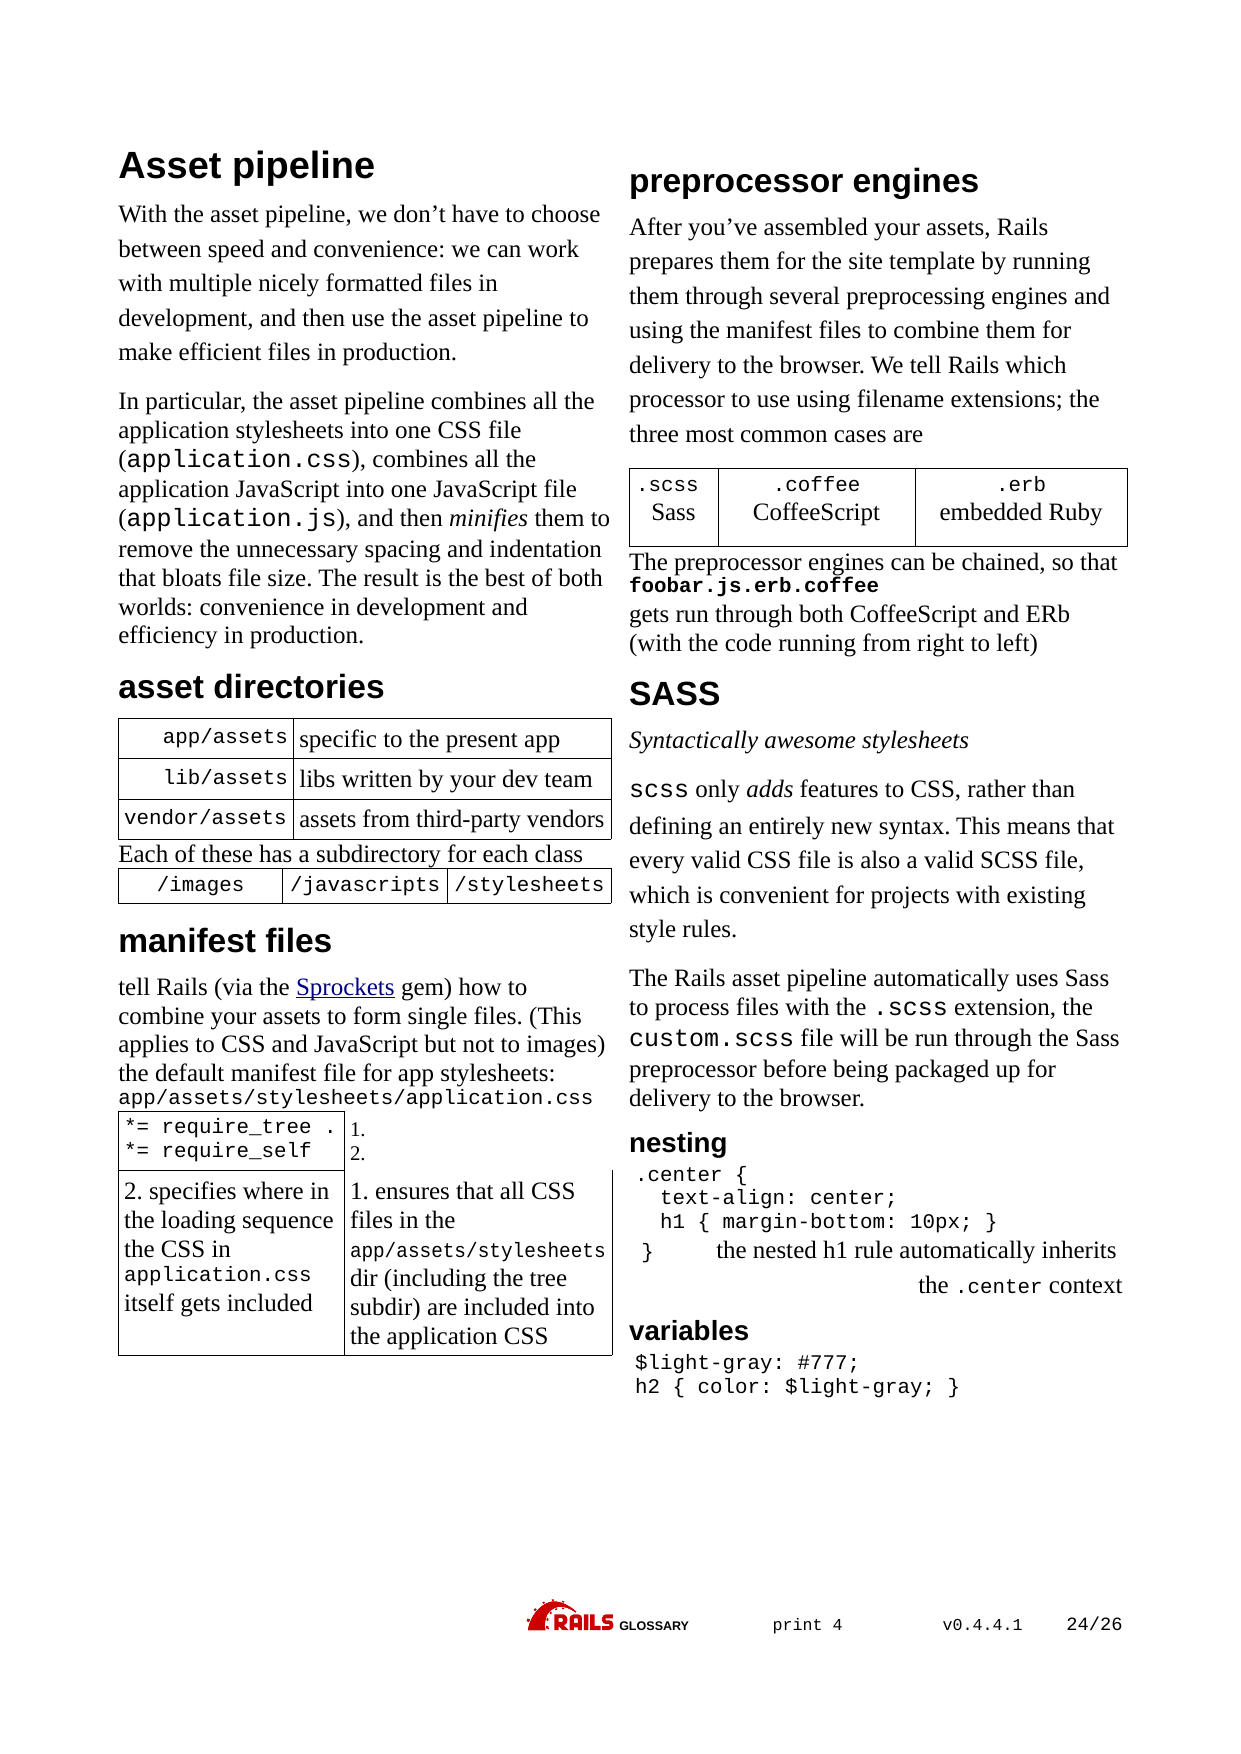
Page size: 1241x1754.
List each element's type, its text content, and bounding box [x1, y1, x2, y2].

subtitle preprocessor engines [629, 161, 1122, 199]
table_header specific to the present app [294, 719, 611, 758]
text the .center context [629, 1270, 1122, 1299]
subtitle Asset pipeline [118, 143, 611, 187]
table_cell assets from third-party vendors [294, 800, 611, 839]
text In particular, the asset pipeline combines all the application stylesheets into one CSS file (application.css), combines all the application JavaScript into one JavaScript file (application.js), and then minifies them to remove the unnecessary spacing and indentation that bloats file size. The result is the best of both worlds: convenience in development and efficiency in production. [118, 386, 611, 649]
text With the asset pipeline, we don’t have to choose between speed and convenience: we can work with multiple nicely formatted files in development, and then use the asset pipeline to make efficient files in production. [118, 199, 611, 366]
table_cell lib/assets [119, 759, 293, 799]
text The Rails asset pipeline automatically uses Sass to process files with the .scss extension, the custom.scss file will be run through the Sass preprocessor before being packaged up for delivery to the browser. [629, 963, 1122, 1111]
text scss only adds features to CSS, rather than defining an entirely new syntax. This means that every valid CSS file is also a valid SCSS file, which is convenient for projects with existing style rules. [629, 774, 1122, 943]
text the default manifest file for app stylesheets: [118, 1058, 611, 1087]
text foobar.js.erb.coffee [629, 575, 1122, 599]
table_header .center { text-align: center; h1 { margin-bottom: 10px; } } the nested h1 rule automatically inherits [629, 1158, 1122, 1270]
table_header .scss Sass [630, 469, 718, 546]
table_header app/assets [119, 719, 293, 758]
text Syntactically awesome stylesheets [629, 725, 1122, 754]
table_header .coffee CoffeeScript [719, 469, 915, 546]
subtitle nesting [629, 1126, 1122, 1158]
table_header .erb embedded Ruby [916, 469, 1127, 546]
subtitle manifest files [118, 921, 611, 959]
subtitle SASS [629, 674, 1122, 713]
text Each of these has a subdirectory for each class [118, 840, 611, 868]
text The preprocessor engines can be chained, so that [629, 547, 1122, 575]
table_cell 2. specifies where in the loading sequence the CSS in application.css itself gets included [119, 1171, 344, 1355]
table_header 1. 2. [345, 1111, 612, 1170]
text gets run through both CoffeeScript and ERb (with the code running from right to left) [629, 599, 1122, 656]
table_header /stylesheets [448, 869, 611, 903]
table_header *= require_tree . *= require_self [119, 1112, 344, 1170]
text After you’ve assembled your assets, Rails prepares them for the site template by running them through several preprocessing engines and using the manifest files to combine them for delivery to the browser. We tell Rails which processor to use using filename extensions; the three most common cases are [629, 212, 1122, 448]
text app/assets/stylesheets/application.css [118, 1087, 611, 1111]
text tell Rails (via the Sprockets gem) how to combine your assets to form single files. (This applies to CSS and JavaScript but not to images) [118, 972, 611, 1058]
table_cell vendor/assets [119, 800, 293, 839]
table_cell 1. ensures that all CSS files in the app/assets/stylesheets dir (including the tree subdir) are included into the application CSS [345, 1170, 612, 1355]
table_header /javascripts [283, 869, 447, 903]
table_header $light-gray: #777; h2 { color: $light-gray; } [629, 1346, 1122, 1405]
table_cell libs written by your dev team [294, 759, 611, 799]
subtitle variables [629, 1314, 1122, 1346]
subtitle asset directories [118, 667, 611, 706]
table_header /images [119, 869, 282, 903]
